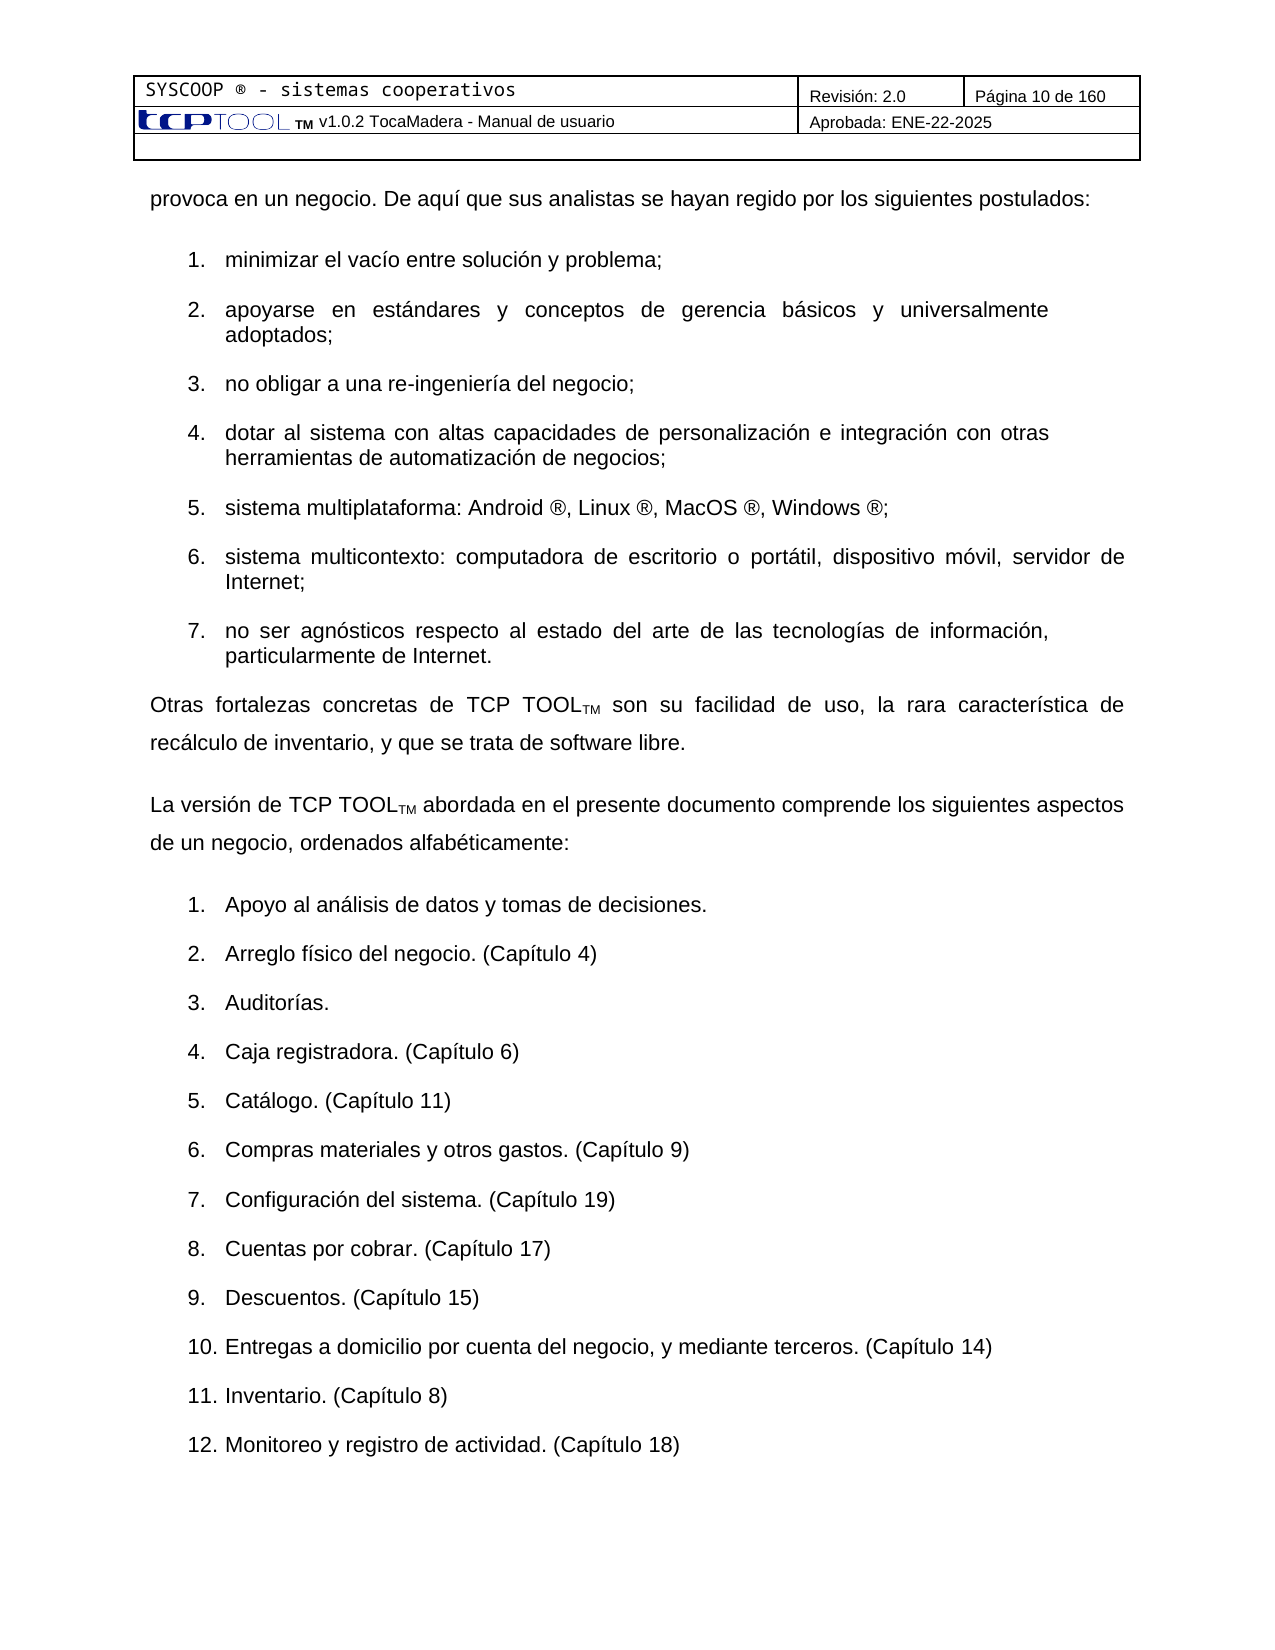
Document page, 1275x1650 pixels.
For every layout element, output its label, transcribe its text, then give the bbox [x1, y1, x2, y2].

list Cuentas por cobrar. (Capítulo 17) [187, 1236, 1050, 1261]
text La versión de TCP TOOLTM abordada en el presente documento comprende los siguientes aspectos de un negocio, ordenados alfabéticamente: [150, 792, 1125, 855]
list Catálogo. (Capítulo 11) [187, 1088, 1050, 1113]
list apoyarse en estándares y conceptos de gerencia básicos y universalmente adoptados; [187, 297, 1050, 347]
text provoca en un negocio. De aquí que sus analistas se hayan regido por los siguientes postulados: [150, 186, 1125, 211]
text Otras fortalezas concretas de TCP TOOLTM son su facilidad de uso, la rara característica de recálculo de inventario, y que se trata de software libre. [150, 692, 1125, 755]
list no ser agnósticos respecto al estado del arte de las tecnologías de información, particularmente de Internet. [187, 618, 1050, 668]
list no obligar a una re-ingeniería del negocio; [187, 371, 1050, 396]
list sistema multiplataforma: Android ®, Linux ®, MacOS ®, Windows ®; [187, 494, 1125, 520]
list Apoyo al análisis de datos y tomas de decisiones. [187, 892, 1050, 917]
list Arreglo físico del negocio. (Capítulo 4) [187, 941, 1050, 966]
list Descuentos. (Capítulo 15) [187, 1285, 1050, 1310]
list Configuración del sistema. (Capítulo 19) [187, 1187, 1050, 1212]
list sistema multicontexto: computadora de escritorio o portátil, dispositivo móvil, servidor de Internet; [187, 544, 1125, 594]
list Auditorías. [187, 990, 1050, 1015]
list Entregas a domicilio por cuenta del negocio, y mediante terceros. (Capítulo 14) [187, 1334, 1050, 1359]
list Caja registradora. (Capítulo 6) [187, 1039, 1050, 1064]
list Inventario. (Capítulo 8) [187, 1383, 1050, 1408]
list Monitoreo y registro de actividad. (Capítulo 18) [187, 1432, 1050, 1458]
picture [138, 110, 290, 130]
list minimizar el vacío entre solución y problema; [187, 247, 1050, 273]
list Compras materiales y otros gastos. (Capítulo 9) [187, 1137, 1125, 1163]
list dotar al sistema con altas capacidades de personalización e integración con otras herramientas de automatización de negocios; [187, 420, 1050, 471]
